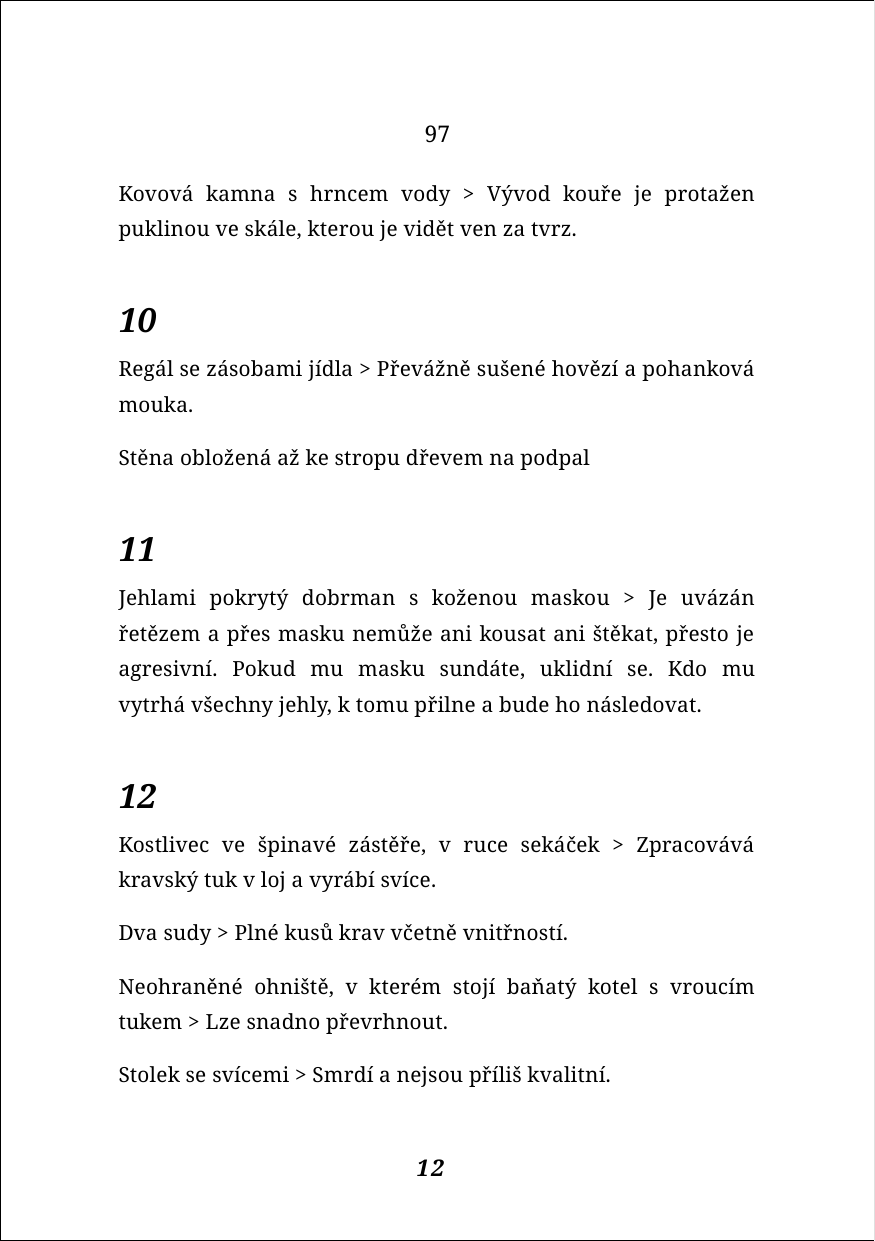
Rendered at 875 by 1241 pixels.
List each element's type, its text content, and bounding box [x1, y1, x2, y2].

text Neohraněné ohniště, v kterém stojí baňatý kotel s vroucím tukem > Lze snadno převrhnout. [118, 972, 756, 1036]
subtitle 11 [118, 526, 756, 571]
text Stěna obložená až ke stropu dřevem na podpal [118, 443, 756, 472]
subtitle 12 [118, 773, 756, 818]
text Dva sudy > Plné kusů krav včetně vnitřností. [118, 918, 756, 947]
text Regál se zásobami jídla > Převážně sušené hovězí a pohanková mouka. [118, 354, 756, 418]
text Kostlivec ve špinavé zástěře, v ruce sekáček > Zpracovává kravský tuk v loj a vyrábí svíce. [118, 830, 756, 894]
text Kovová kamna s hrncem vody > Vývod kouře je protažen puklinou ve skále, kterou je vidět ven za tvrz. [118, 179, 756, 243]
text Stolek se svícemi > Smrdí a nejsou příliš kvalitní. [118, 1061, 756, 1089]
text Jehlami pokrytý dobrman s koženou maskou > Je uvázán řetězem a přes masku nemůže ani kousat ani štěkat, přesto je agresivní. Pokud mu masku sundáte, uklidní se. Kdo mu vytrhá všechny jehly, k tomu přilne a bude ho následovat. [118, 583, 756, 718]
subtitle 10 [118, 297, 756, 343]
